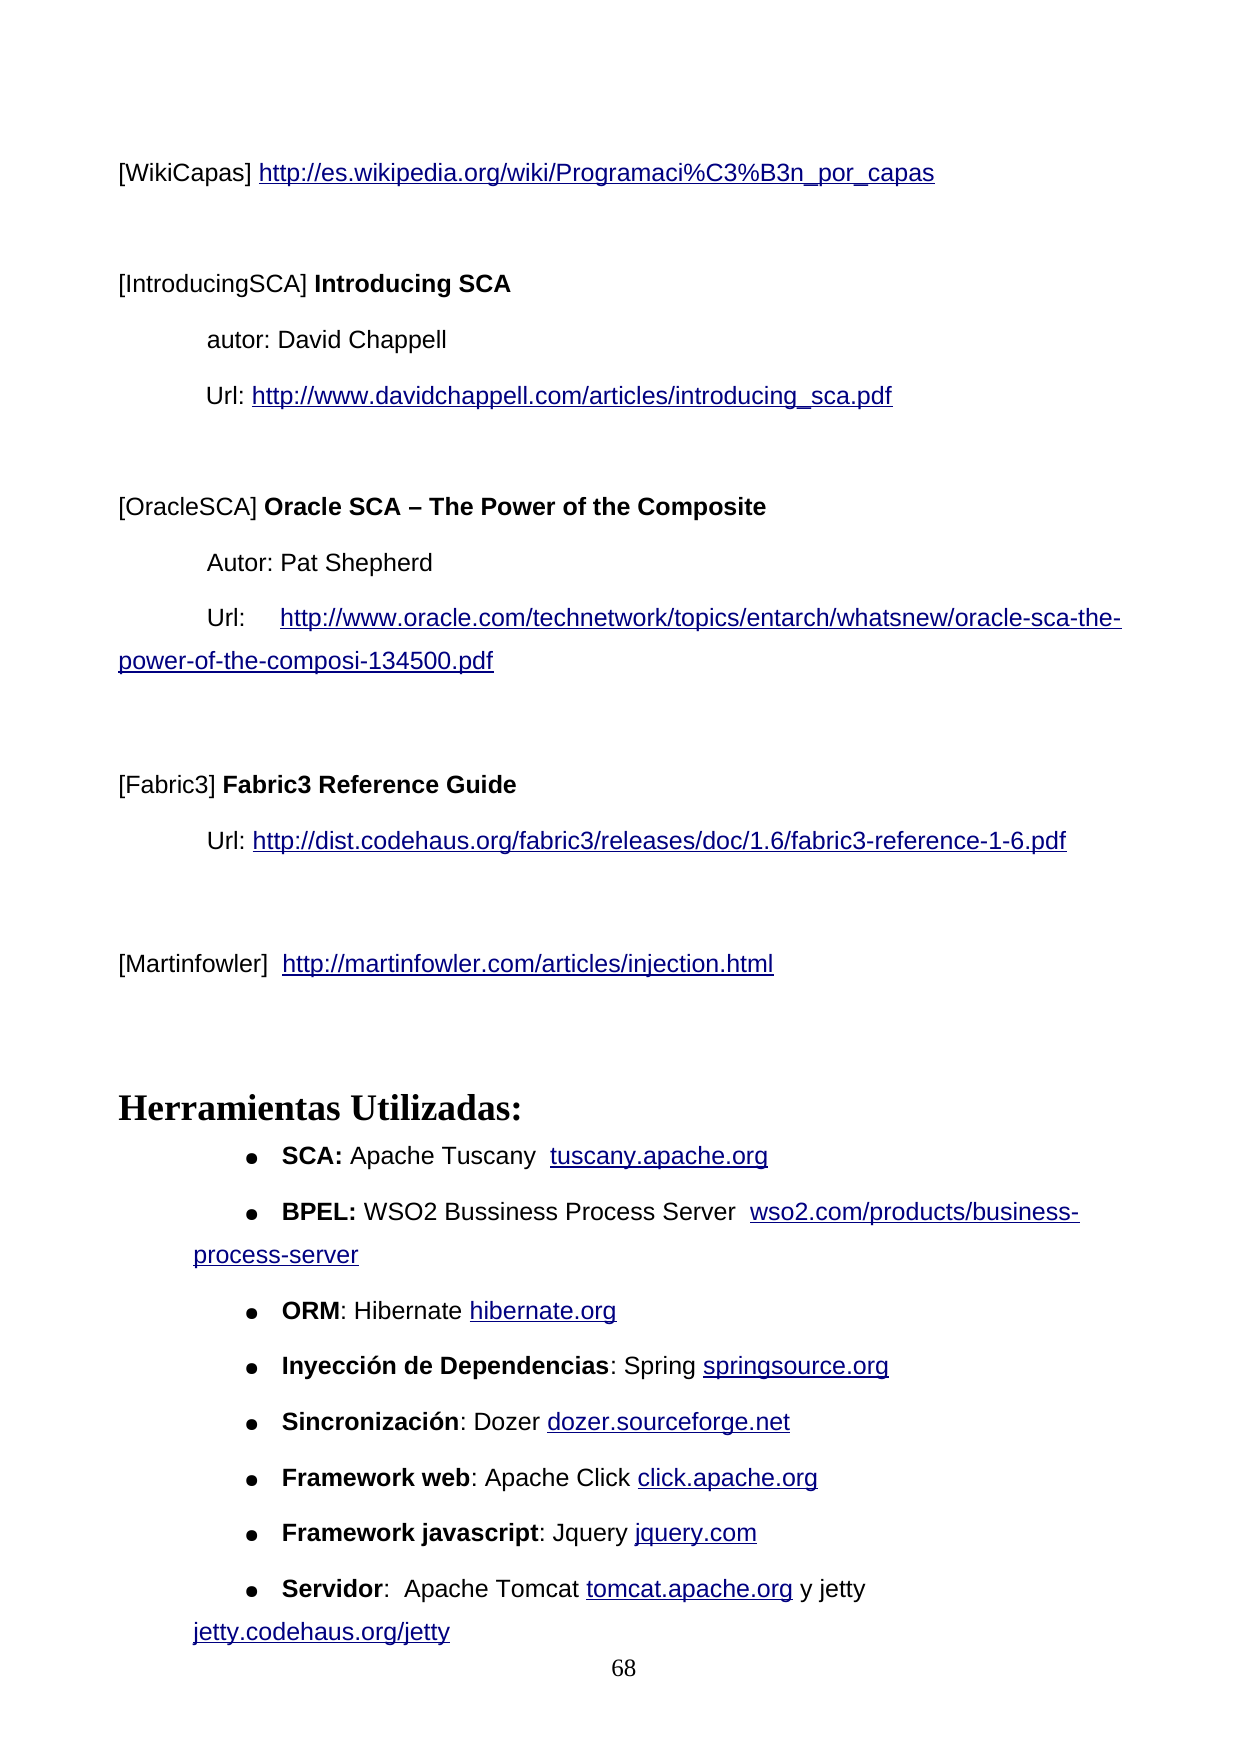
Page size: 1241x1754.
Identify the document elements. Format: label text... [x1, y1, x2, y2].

text Autor: Pat Shepherd [118, 548, 1122, 576]
list Servidor: Apache Tomcat tomcat.apache.org y jetty jetty.codehaus.org/jetty [156, 1574, 1122, 1646]
text [OracleSCA] Oracle SCA – The Power of the Composite [118, 492, 1122, 521]
text autor: David Chappell [118, 325, 1122, 354]
text Url: http://www.oracle.com/technetwork/topics/entarch/whatsnew/oracle-sca-the-power-of-the-composi-134500.pdf [118, 603, 1122, 675]
list Inyección de Dependencias: Spring springsource.org [156, 1351, 1122, 1380]
text Url: http://dist.codehaus.org/fabric3/releases/doc/1.6/fabric3-reference-1-6.pdf [118, 826, 1122, 854]
text [WikiCapas] http://es.wikipedia.org/wiki/Programaci%C3%B3n_por_capas [118, 158, 1122, 187]
list Framework javascript: Jquery jquery.com [156, 1518, 1122, 1547]
list Sincronización: Dozer dozer.sourceforge.net [156, 1407, 1122, 1436]
subtitle Herramientas Utilizadas: [118, 1086, 1122, 1129]
list SCA: Apache Tuscany tuscany.apache.org [156, 1141, 1122, 1170]
text Url: http://www.davidchappell.com/articles/introducing_sca.pdf [118, 381, 1122, 409]
list Framework web: Apache Click click.apache.org [156, 1463, 1122, 1491]
text [Martinfowler] http://martinfowler.com/articles/injection.html [118, 949, 1122, 978]
list BPEL: WSO2 Bussiness Process Server wso2.com/products/business-process-server [156, 1197, 1122, 1269]
list ORM: Hibernate hibernate.org [156, 1296, 1122, 1324]
text [Fabric3] Fabric3 Reference Guide [118, 770, 1122, 799]
text [IntroducingSCA] Introducing SCA [118, 269, 1122, 298]
